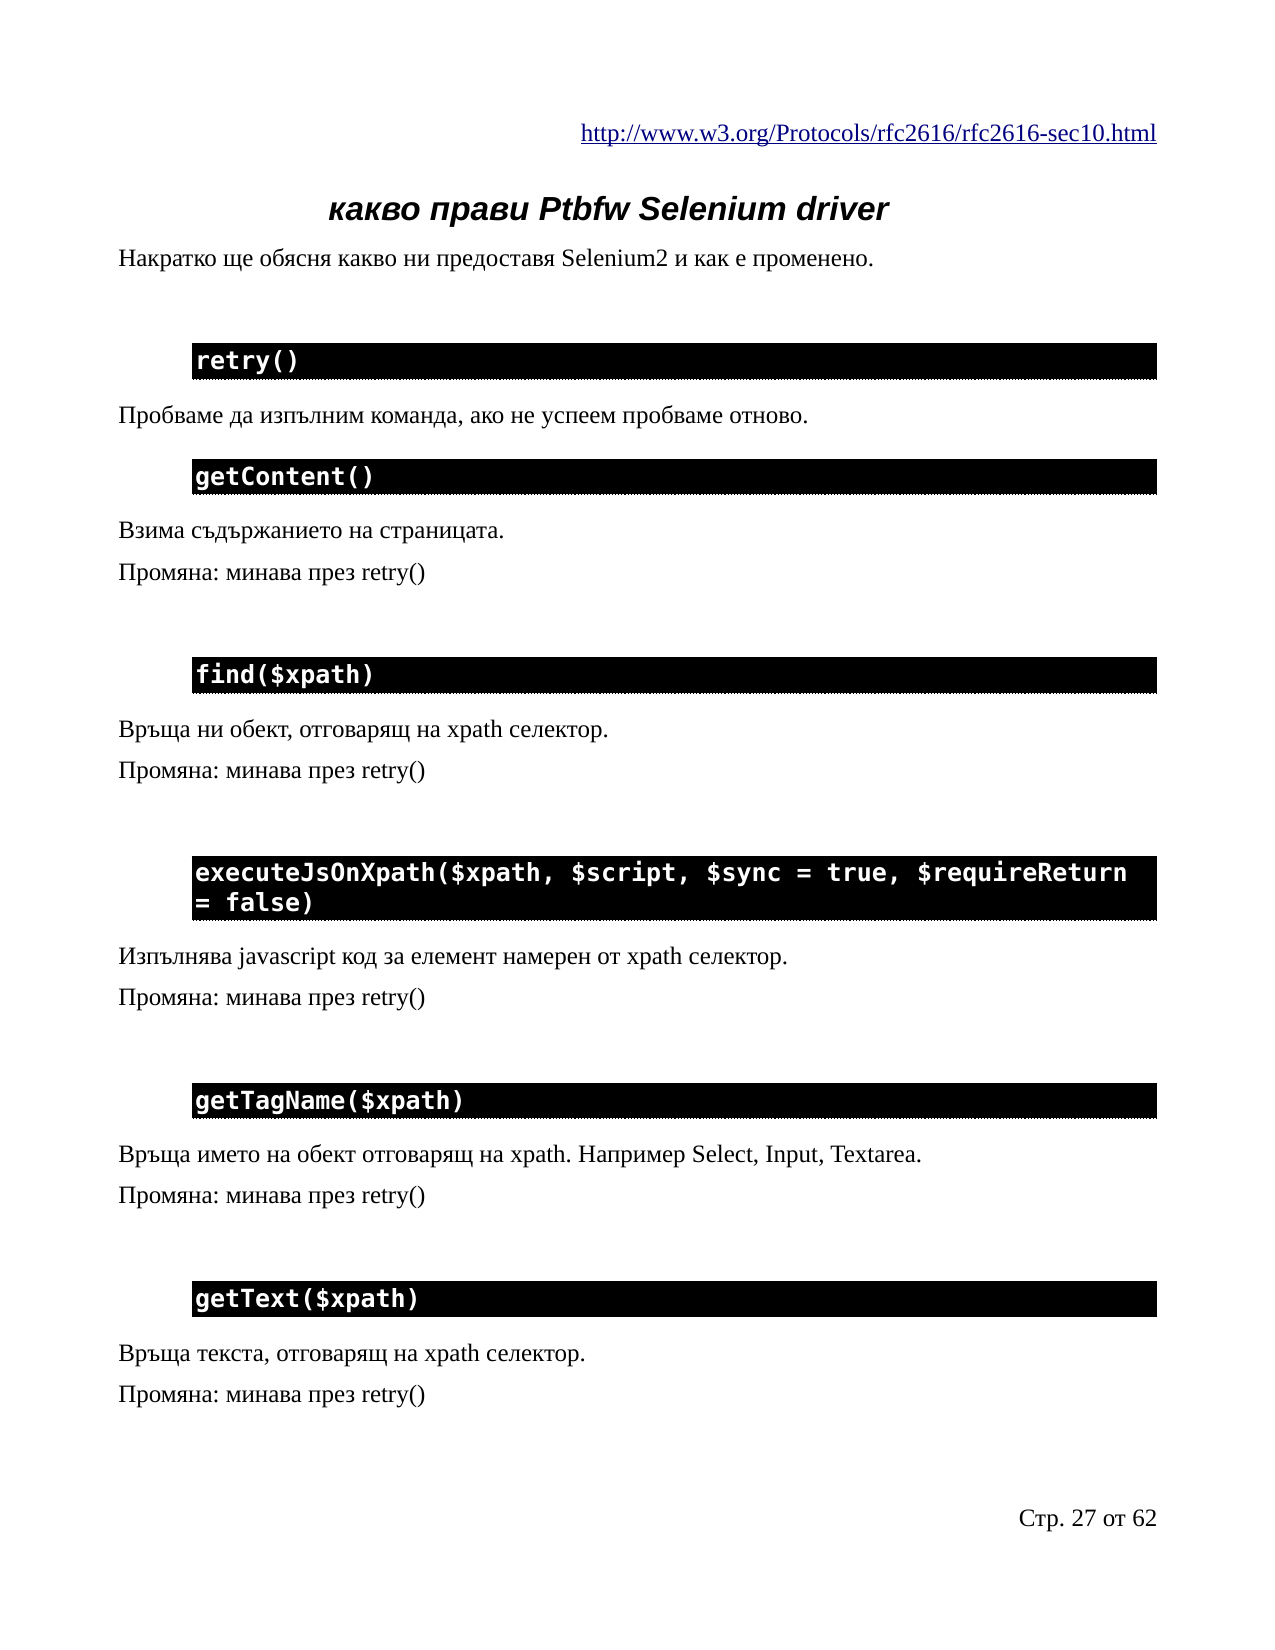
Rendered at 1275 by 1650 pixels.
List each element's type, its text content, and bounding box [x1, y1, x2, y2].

text find($xpath) [192, 657, 1157, 693]
text executeJsOnXpath($xpath, $script, $sync = true, $requireReturn = false) [192, 856, 1157, 920]
text Връща ни обект, отговарящ на xpath селектор. [118, 714, 1157, 742]
subtitle какво прави Ptbfw Selenium driver [328, 189, 1157, 228]
text getText($xpath) [192, 1281, 1157, 1317]
text Пробваме да изпълним команда, ако не успеем пробваме отново. [118, 400, 1157, 428]
text Промяна: минава през retry() [118, 1379, 1157, 1408]
text Промяна: минава през retry() [118, 1181, 1157, 1209]
text Промяна: минава през retry() [118, 755, 1157, 784]
text Изпълнява javascript код за елемент намерен от xpath селектор. [118, 941, 1157, 970]
text Промяна: минава през retry() [118, 982, 1157, 1011]
text Накратко ще обясня какво ни предоставя Selenium2 и как е променено. [118, 243, 1157, 272]
text getTagName($xpath) [192, 1083, 1157, 1118]
text Взима съдържанието на страницата. [118, 516, 1157, 544]
text Връща текста, отговарящ на xpath селектор. [118, 1338, 1157, 1366]
text http://www.w3.org/Protocols/rfc2616/rfc2616-sec10.html [228, 118, 1157, 147]
text getContent() [192, 459, 1157, 494]
text Връща името на обект отговарящ на xpath. Например Select, Input, Textarea. [118, 1139, 1157, 1168]
text Промяна: минава през retry() [118, 557, 1157, 586]
text retry() [192, 343, 1157, 379]
